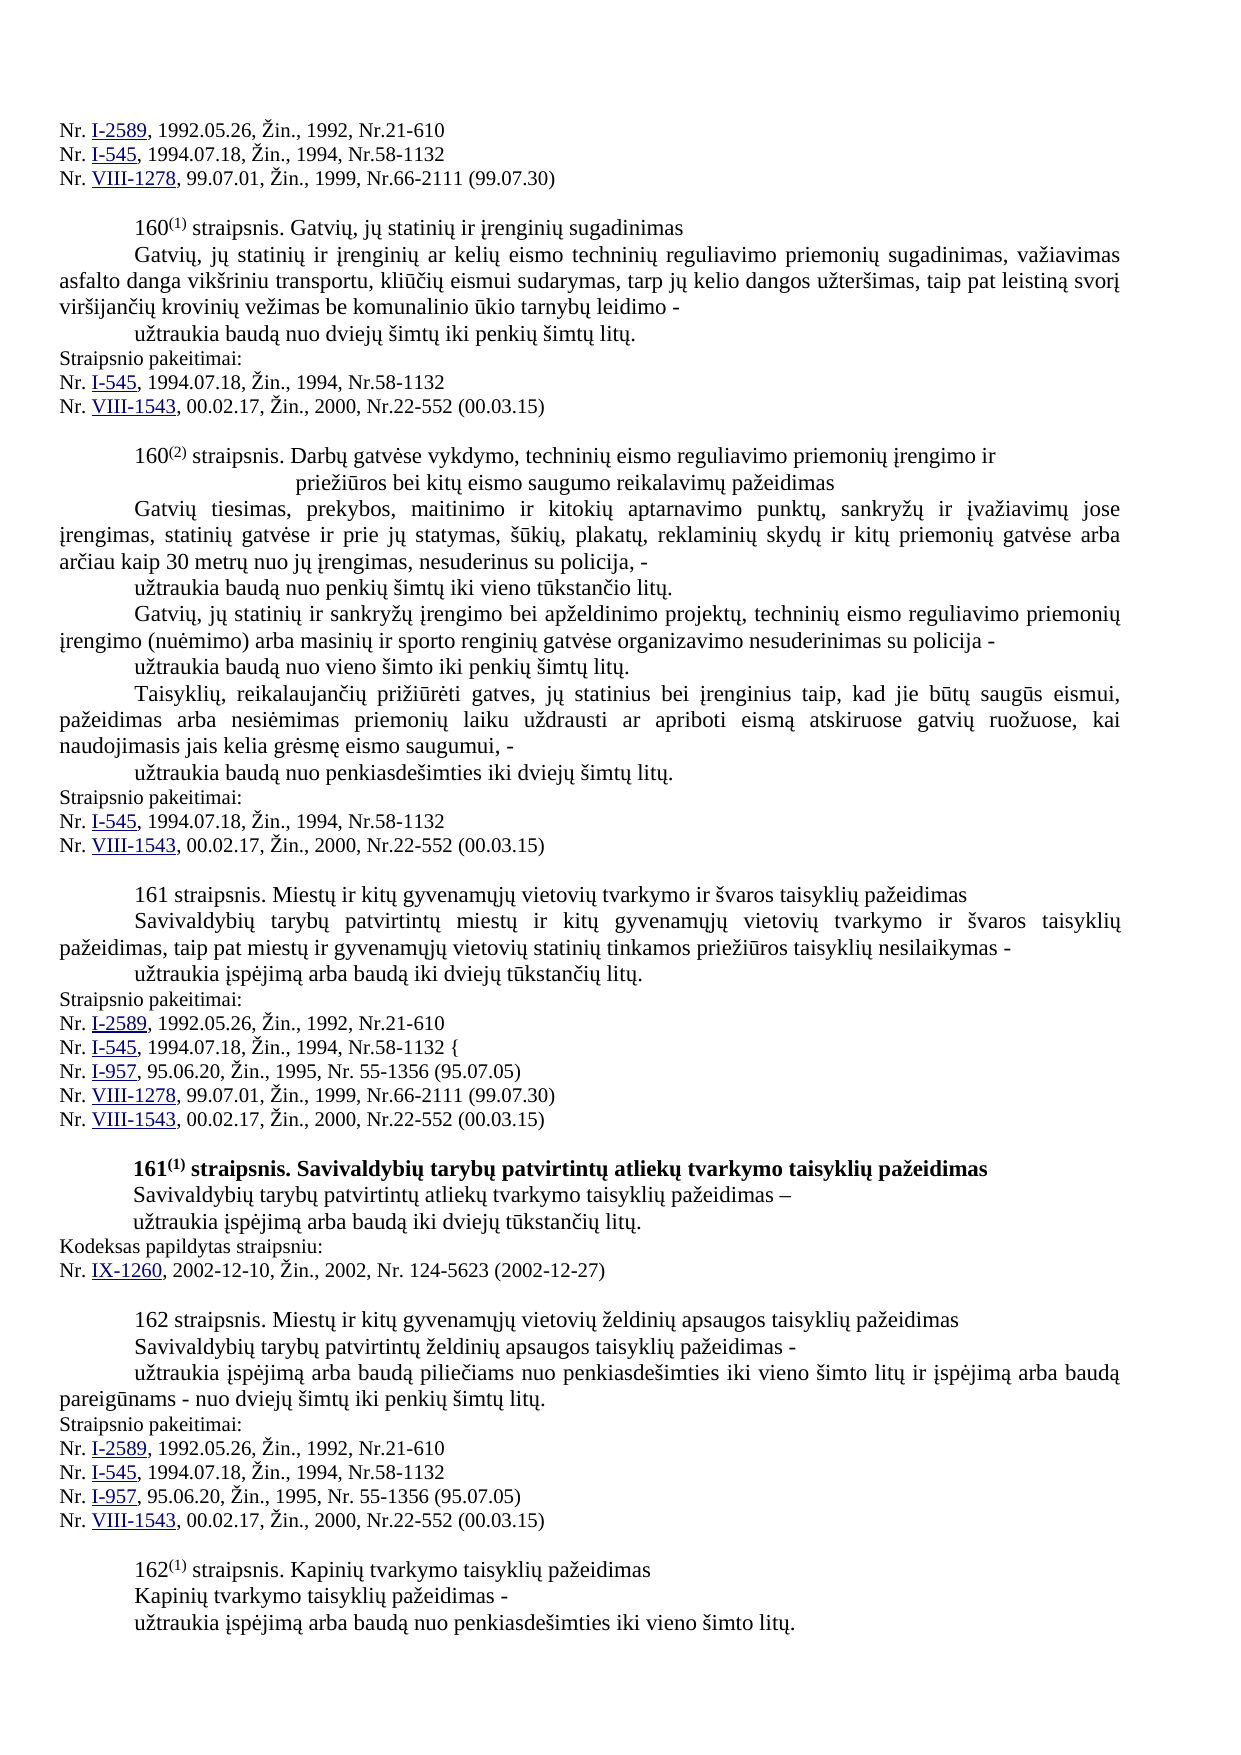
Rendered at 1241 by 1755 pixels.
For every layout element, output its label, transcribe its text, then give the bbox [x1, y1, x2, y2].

text Straipsnio pakeitimai: [59, 785, 1122, 809]
text užtraukia baudą nuo vieno šimto iki penkių šimtų litų. [59, 653, 1122, 679]
text 160(1) straipsnis. Gatvių, jų statinių ir įrenginių sugadinimas [59, 214, 1122, 241]
text Gatvių, jų statinių ir sankryžų įrengimo bei apželdinimo projektų, techninių eismo reguliavimo priemonių įrengimo (nuėmimo) arba masinių ir sporto renginių gatvėse organizavimo nesuderinimas su policija - [59, 601, 1122, 653]
text 162 straipsnis. Miestų ir kitų gyvenamųjų vietovių želdinių apsaugos taisyklių pažeidimas [134, 1306, 1122, 1333]
text Gatvių, jų statinių ir įrenginių ar kelių eismo techninių reguliavimo priemonių sugadinimas, važiavimas asfalto danga vikšriniu transportu, kliūčių eismui sudarymas, tarp jų kelio dangos užteršimas, taip pat leistiną svorį viršijančių krovinių vežimas be komunalinio ūkio tarnybų leidimo - [59, 241, 1122, 320]
text užtraukia įspėjimą arba baudą nuo penkiasdešimties iki vieno šimto litų. [59, 1609, 1122, 1635]
text 161(1) straipsnis. Savivaldybių tarybų patvirtintų atliekų tvarkymo taisyklių pažeidimas [59, 1155, 1122, 1181]
text Straipsnio pakeitimai: [59, 987, 1122, 1011]
text Nr. VIII-1278, 99.07.01, Žin., 1999, Nr.66-2111 (99.07.30) [59, 166, 1122, 190]
text Nr. IX-1260, 2002-12-10, Žin., 2002, Nr. 124-5623 (2002-12-27) [59, 1258, 1122, 1282]
text užtraukia įspėjimą arba baudą piliečiams nuo penkiasdešimties iki vieno šimto litų ir įspėjimą arba baudą pareigūnams - nuo dviejų šimtų iki penkių šimtų litų. [59, 1359, 1122, 1412]
text Kodeksas papildytas straipsniu: [59, 1234, 1122, 1258]
text priežiūros bei kitų eismo saugumo reikalavimų pažeidimas [59, 469, 1122, 495]
text užtraukia įspėjimą arba baudą iki dviejų tūkstančių litų. [59, 1208, 1122, 1234]
text Nr. VIII-1543, 00.02.17, Žin., 2000, Nr.22-552 (00.03.15) [59, 833, 1122, 857]
text Savivaldybių tarybų patvirtintų atliekų tvarkymo taisyklių pažeidimas – [59, 1181, 1122, 1208]
text Nr. I-957, 95.06.20, Žin., 1995, Nr. 55-1356 (95.07.05) [59, 1059, 1122, 1083]
text Savivaldybių tarybų patvirtintų miestų ir kitų gyvenamųjų vietovių tvarkymo ir švaros taisyklių pažeidimas, taip pat miestų ir gyvenamųjų vietovių statinių tinkamos priežiūros taisyklių nesilaikymas - [59, 908, 1122, 960]
text Kapinių tvarkymo taisyklių pažeidimas - [59, 1582, 1122, 1609]
text Nr. I-545, 1994.07.18, Žin., 1994, Nr.58-1132 { [59, 1035, 1122, 1059]
text Nr. I-2589, 1992.05.26, Žin., 1992, Nr.21-610 [59, 1436, 1122, 1460]
text Nr. I-2589, 1992.05.26, Žin., 1992, Nr.21-610 [59, 1011, 1122, 1035]
text 160(2) straipsnis. Darbų gatvėse vykdymo, techninių eismo reguliavimo priemonių įrengimo ir [59, 442, 1122, 469]
text Nr. VIII-1543, 00.02.17, Žin., 2000, Nr.22-552 (00.03.15) [59, 1508, 1122, 1532]
text Taisyklių, reikalaujančių prižiūrėti gatves, jų statinius bei įrenginius taip, kad jie būtų saugūs eismui, pažeidimas arba nesiėmimas priemonių laiku uždrausti ar apriboti eismą atskiruose gatvių ruožuose, kai naudojimasis jais kelia grėsmę eismo saugumui, - [59, 679, 1122, 759]
text Nr. VIII-1543, 00.02.17, Žin., 2000, Nr.22-552 (00.03.15) [59, 394, 1122, 418]
text Nr. I-545, 1994.07.18, Žin., 1994, Nr.58-1132 [59, 370, 1122, 394]
text Nr. I-2589, 1992.05.26, Žin., 1992, Nr.21-610 [59, 118, 1122, 142]
text Gatvių tiesimas, prekybos, maitinimo ir kitokių aptarnavimo punktų, sankryžų ir įvažiavimų jose įrengimas, statinių gatvėse ir prie jų statymas, šūkių, plakatų, reklaminių skydų ir kitų priemonių gatvėse arba arčiau kaip 30 metrų nuo jų įrengimas, nesuderinus su policija, - [59, 495, 1122, 574]
text užtraukia baudą nuo penkiasdešimties iki dviejų šimtų litų. [59, 759, 1122, 785]
text Nr. VIII-1278, 99.07.01, Žin., 1999, Nr.66-2111 (99.07.30) [59, 1083, 1122, 1107]
text 161 straipsnis. Miestų ir kitų gyvenamųjų vietovių tvarkymo ir švaros taisyklių pažeidimas [134, 881, 1122, 908]
text Nr. I-545, 1994.07.18, Žin., 1994, Nr.58-1132 [59, 142, 1122, 166]
text užtraukia baudą nuo dviejų šimtų iki penkių šimtų litų. [59, 320, 1122, 346]
text Nr. I-545, 1994.07.18, Žin., 1994, Nr.58-1132 [59, 809, 1122, 833]
text užtraukia baudą nuo penkių šimtų iki vieno tūkstančio litų. [59, 574, 1122, 601]
text Savivaldybių tarybų patvirtintų želdinių apsaugos taisyklių pažeidimas - [59, 1333, 1122, 1359]
text Nr. I-545, 1994.07.18, Žin., 1994, Nr.58-1132 [59, 1460, 1122, 1484]
text užtraukia įspėjimą arba baudą iki dviejų tūkstančių litų. [59, 960, 1122, 987]
text Nr. I-957, 95.06.20, Žin., 1995, Nr. 55-1356 (95.07.05) [59, 1484, 1122, 1508]
text Straipsnio pakeitimai: [59, 1412, 1122, 1436]
text Nr. VIII-1543, 00.02.17, Žin., 2000, Nr.22-552 (00.03.15) [59, 1107, 1122, 1131]
text Straipsnio pakeitimai: [59, 346, 1122, 370]
text 162(1) straipsnis. Kapinių tvarkymo taisyklių pažeidimas [59, 1556, 1122, 1582]
